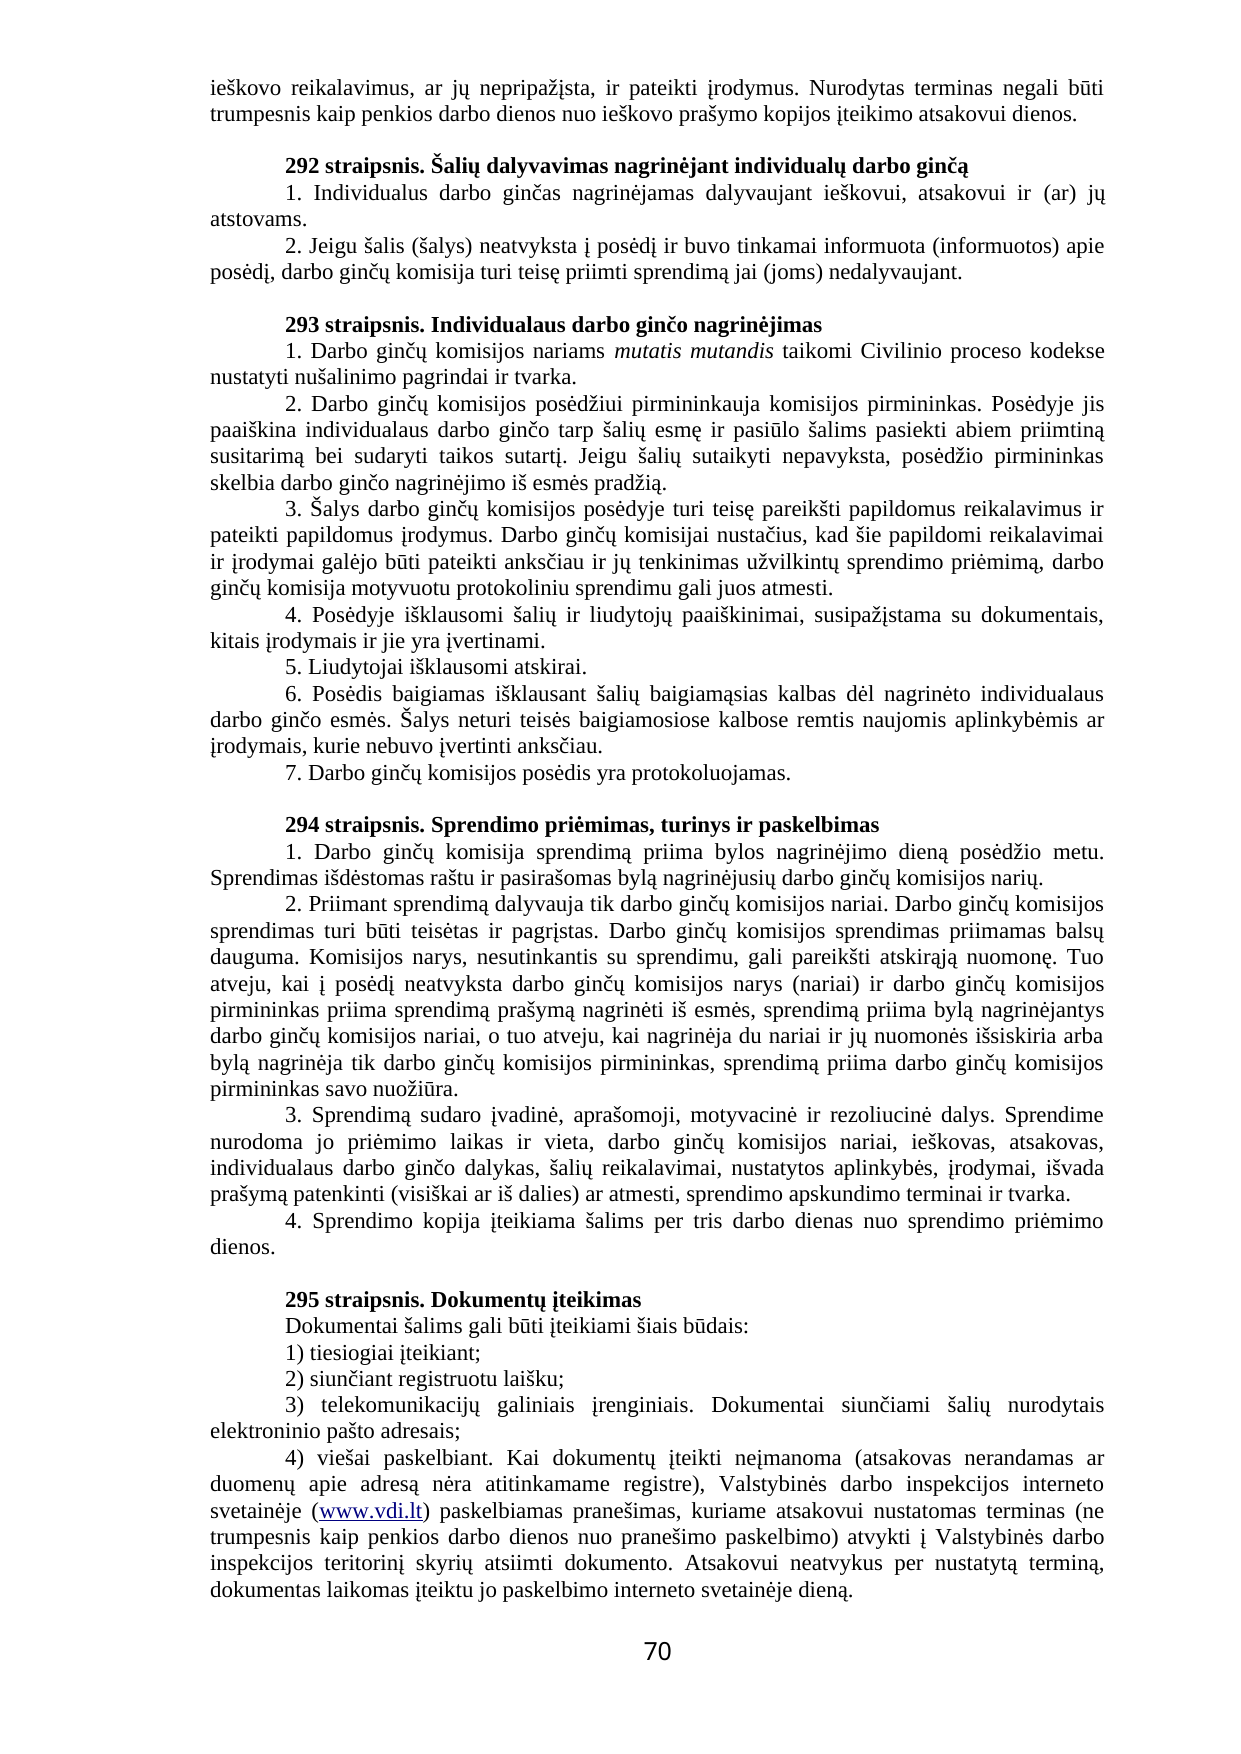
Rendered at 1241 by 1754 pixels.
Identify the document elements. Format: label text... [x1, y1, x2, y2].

text 7. Darbo ginčų komisijos posėdis yra protokoluojamas. [210, 759, 1106, 785]
text 292 straipsnis. Šalių dalyvavimas nagrinėjant individualų darbo ginčą [210, 153, 1106, 179]
text 1) tiesiogiai įteikiant; [210, 1338, 1106, 1365]
text 4. Sprendimo kopija įteikiama šalims per tris darbo dienas nuo sprendimo priėmimo dienos. [210, 1207, 1106, 1259]
text Dokumentai šalims gali būti įteikiami šiais būdais: [210, 1312, 1106, 1338]
text 1. Darbo ginčų komisijos nariams mutatis mutandis taikomi Civilinio proceso kodekse nustatyti nušalinimo pagrindai ir tvarka. [210, 337, 1106, 390]
text ieškovo reikalavimus, ar jų nepripažįsta, ir pateikti įrodymus. Nurodytas terminas negali būti trumpesnis kaip penkios darbo dienos nuo ieškovo prašymo kopijos įteikimo atsakovui dienos. [210, 73, 1106, 126]
text 2. Jeigu šalis (šalys) neatvyksta į posėdį ir buvo tinkamai informuota (informuotos) apie posėdį, darbo ginčų komisija turi teisę priimti sprendimą jai (joms) nedalyvaujant. [210, 232, 1106, 284]
text 295 straipsnis. Dokumentų įteikimas [210, 1286, 1106, 1312]
text 2. Priimant sprendimą dalyvauja tik darbo ginčų komisijos nariai. Darbo ginčų komisijos sprendimas turi būti teisėtas ir pagrįstas. Darbo ginčų komisijos sprendimas priimamas balsų dauguma. Komisijos narys, nesutinkantis su sprendimu, gali pareikšti atskirąją nuomonę. Tuo atveju, kai į posėdį neatvyksta darbo ginčų komisijos narys (nariai) ir darbo ginčų komisijos pirmininkas priima sprendimą prašymą nagrinėti iš esmės, sprendimą priima bylą nagrinėjantys darbo ginčų komisijos nariai, o tuo atveju, kai nagrinėja du nariai ir jų nuomonės išsiskiria arba bylą nagrinėja tik darbo ginčų komisijos pirmininkas, sprendimą priima darbo ginčų komisijos pirmininkas savo nuožiūra. [210, 891, 1106, 1101]
text 3) telekomunikacijų galiniais įrenginiais. Dokumentai siunčiami šalių nurodytais elektroninio pašto adresais; [210, 1391, 1106, 1444]
text 3. Šalys darbo ginčų komisijos posėdyje turi teisę pareikšti papildomus reikalavimus ir pateikti papildomus įrodymus. Darbo ginčų komisijai nustačius, kad šie papildomi reikalavimai ir įrodymai galėjo būti pateikti anksčiau ir jų tenkinimas užvilkintų sprendimo priėmimą, darbo ginčų komisija motyvuotu protokoliniu sprendimu gali juos atmesti. [210, 495, 1106, 601]
text 4. Posėdyje išklausomi šalių ir liudytojų paaiškinimai, susipažįstama su dokumentais, kitais įrodymais ir jie yra įvertinami. [210, 601, 1106, 653]
text 2) siunčiant registruotu laišku; [210, 1365, 1106, 1391]
text 5. Liudytojai išklausomi atskirai. [210, 653, 1106, 680]
text 6. Posėdis baigiamas išklausant šalių baigiamąsias kalbas dėl nagrinėto individualaus darbo ginčo esmės. Šalys neturi teisės baigiamosiose kalbose remtis naujomis aplinkybėmis ar įrodymais, kurie nebuvo įvertinti anksčiau. [210, 680, 1106, 759]
text 4) viešai paskelbiant. Kai dokumentų įteikti neįmanoma (atsakovas nerandamas ar duomenų apie adresą nėra atitinkamame registre), Valstybinės darbo inspekcijos interneto svetainėje (www.vdi.lt) paskelbiamas pranešimas, kuriame atsakovui nustatomas terminas (ne trumpesnis kaip penkios darbo dienos nuo pranešimo paskelbimo) atvykti į Valstybinės darbo inspekcijos teritorinį skyrių atsiimti dokumento. Atsakovui neatvykus per nustatytą terminą, dokumentas laikomas įteiktu jo paskelbimo interneto svetainėje dieną. [210, 1444, 1106, 1602]
text 1. Individualus darbo ginčas nagrinėjamas dalyvaujant ieškovui, atsakovui ir (ar) jų atstovams. [210, 179, 1106, 232]
text 2. Darbo ginčų komisijos posėdžiui pirmininkauja komisijos pirmininkas. Posėdyje jis paaiškina individualaus darbo ginčo tarp šalių esmę ir pasiūlo šalims pasiekti abiem priimtiną susitarimą bei sudaryti taikos sutartį. Jeigu šalių sutaikyti nepavyksta, posėdžio pirmininkas skelbia darbo ginčo nagrinėjimo iš esmės pradžią. [210, 390, 1106, 495]
text 1. Darbo ginčų komisija sprendimą priima bylos nagrinėjimo dieną posėdžio metu. Sprendimas išdėstomas raštu ir pasirašomas bylą nagrinėjusių darbo ginčų komisijos narių. [210, 838, 1106, 891]
text 3. Sprendimą sudaro įvadinė, aprašomoji, motyvacinė ir rezoliucinė dalys. Sprendime nurodoma jo priėmimo laikas ir vieta, darbo ginčų komisijos nariai, ieškovas, atsakovas, individualaus darbo ginčo dalykas, šalių reikalavimai, nustatytos aplinkybės, įrodymai, išvada prašymą patenkinti (visiškai ar iš dalies) ar atmesti, sprendimo apskundimo terminai ir tvarka. [210, 1101, 1106, 1207]
text 294 straipsnis. Sprendimo priėmimas, turinys ir paskelbimas [210, 811, 1106, 838]
text 293 straipsnis. Individualaus darbo ginčo nagrinėjimas [210, 311, 1106, 337]
